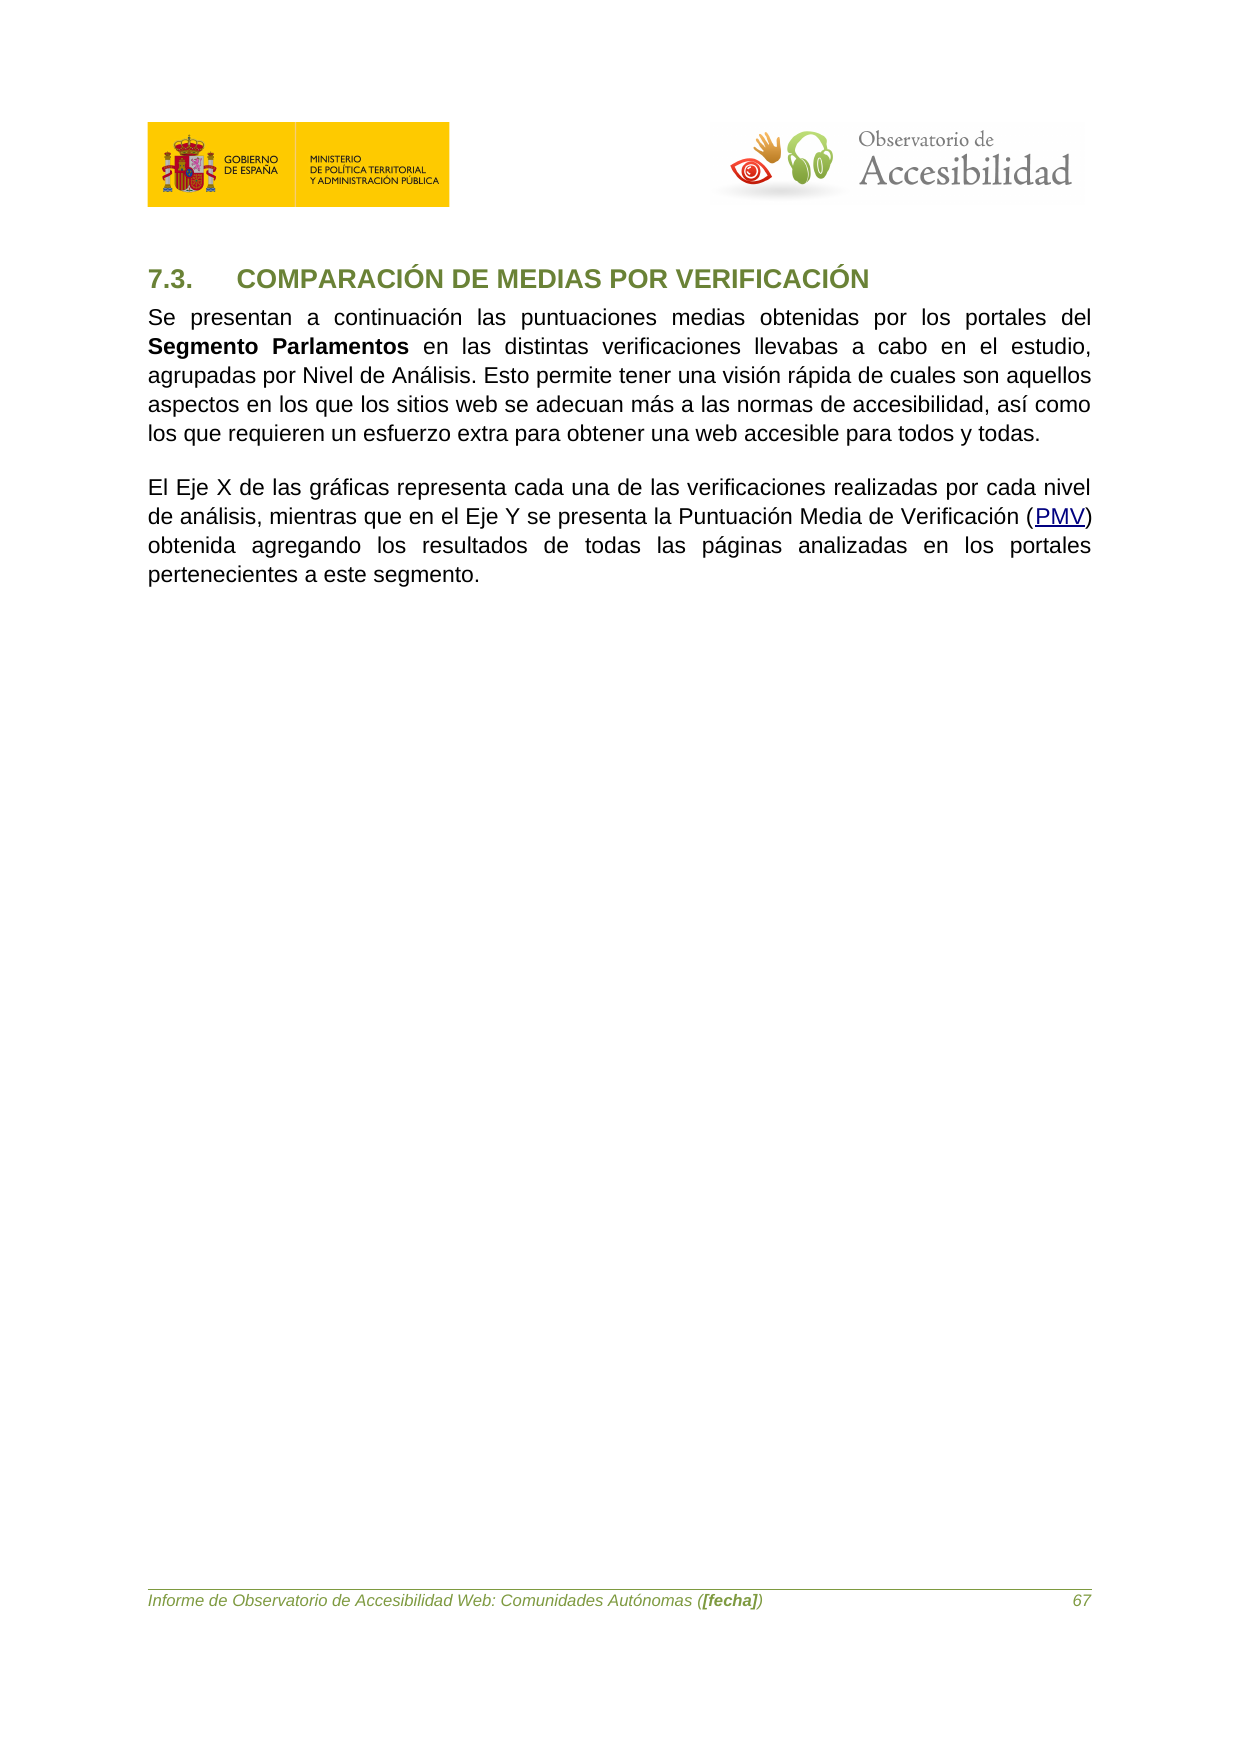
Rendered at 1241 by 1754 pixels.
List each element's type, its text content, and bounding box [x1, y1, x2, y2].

list Comparación de medias por verificación [148, 263, 1092, 294]
text El Eje X de las gráficas representa cada una de las verificaciones realizadas por cada nivel de análisis, mientras que en el Eje Y se presenta la Puntuación Media de Verificación (PMV) obtenida agregando los resultados de todas las páginas analizadas en los portales pertenecientes a este segmento. [148, 474, 1092, 587]
text Se presentan a continuación las puntuaciones medias obtenidas por los portales del Segmento Parlamentos en las distintas verificaciones llevabas a cabo en el estudio, agrupadas por Nivel de Análisis. Esto permite tener una visión rápida de cuales son aquellos aspectos en los que los sitios web se adecuan más a las normas de accesibilidad, así como los que requieren un esfuerzo extra para obtener una web accesible para todos y todas. [148, 304, 1092, 446]
